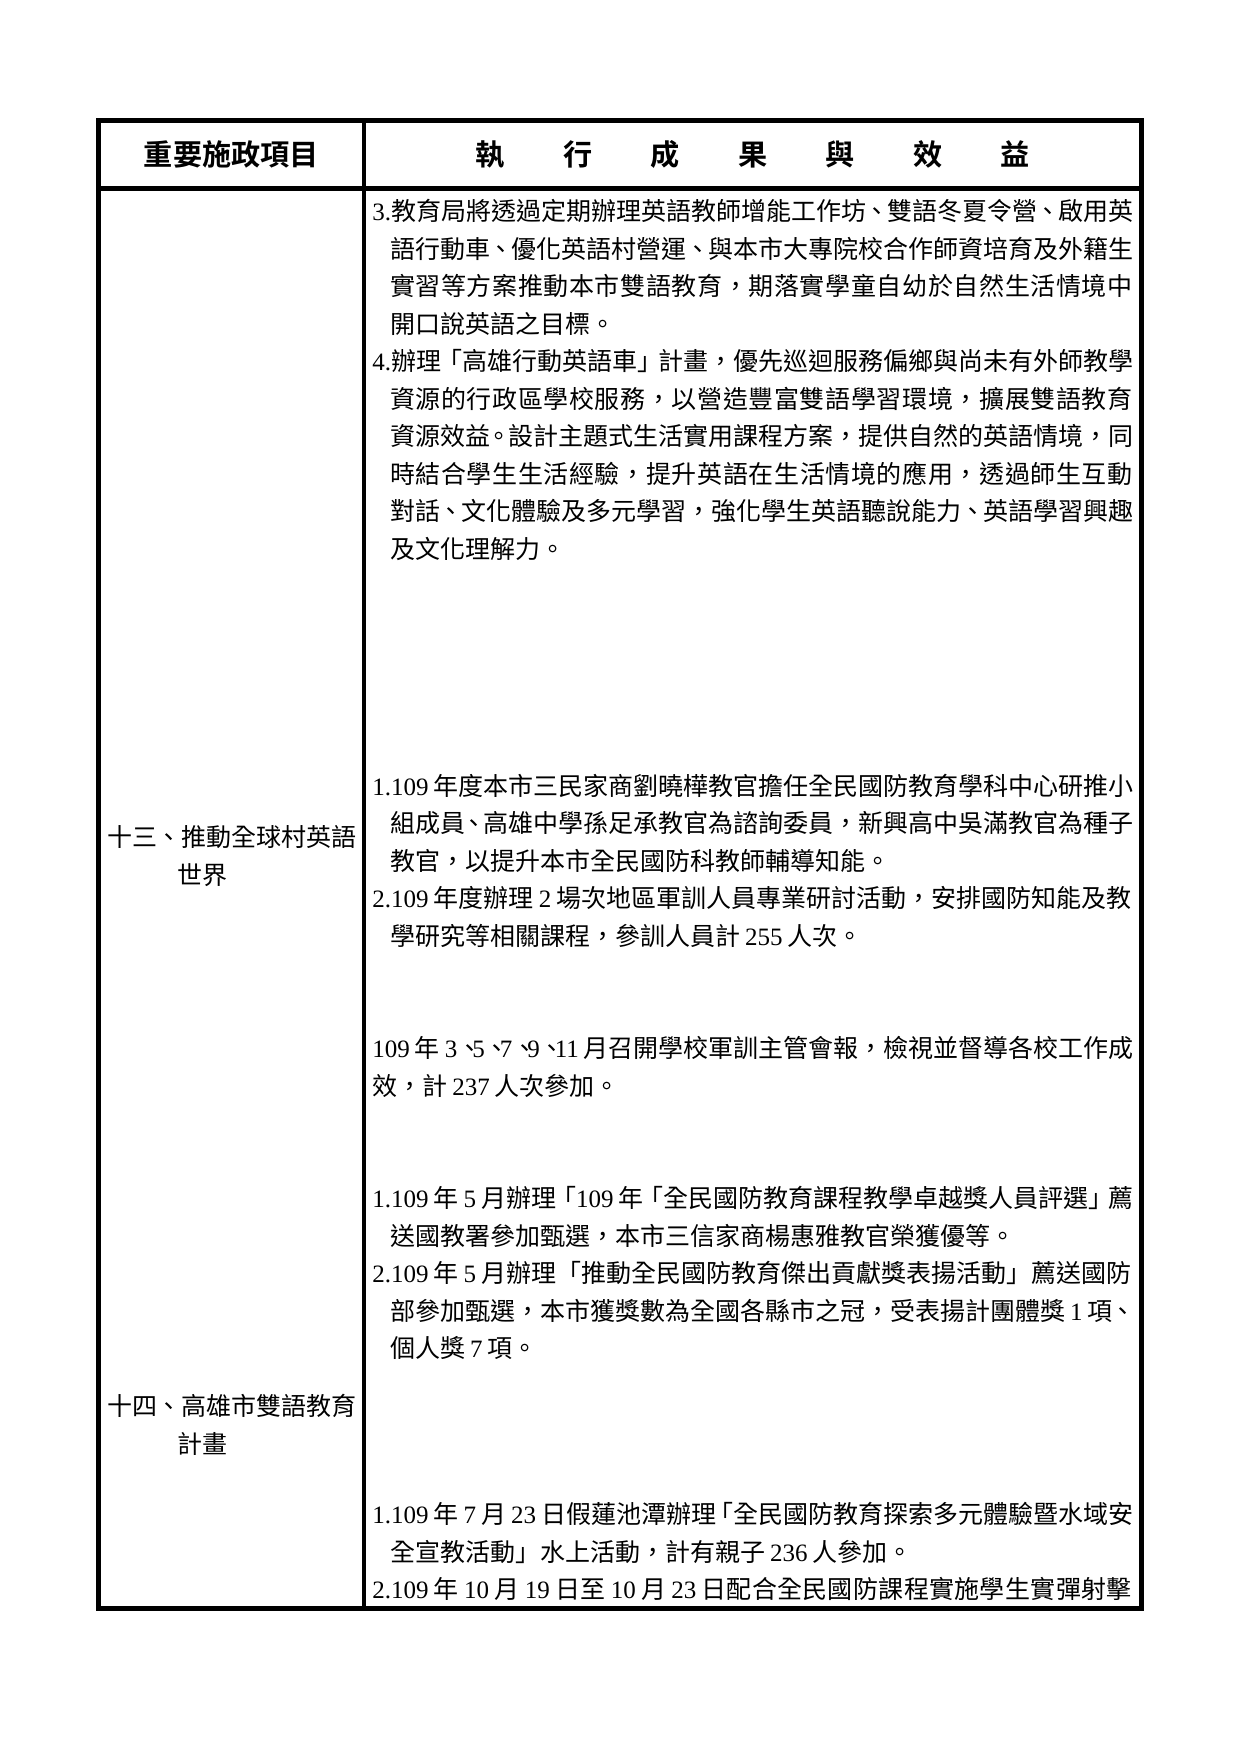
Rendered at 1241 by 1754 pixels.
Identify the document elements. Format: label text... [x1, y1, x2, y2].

table_header 重要施政項目 [101, 123, 362, 186]
table_header 執 行 成 果 與 效 益 [366, 123, 1139, 186]
table_cell 十三、推動全球村英語世界 十四、高雄市雙語教育計畫 [101, 191, 362, 1606]
